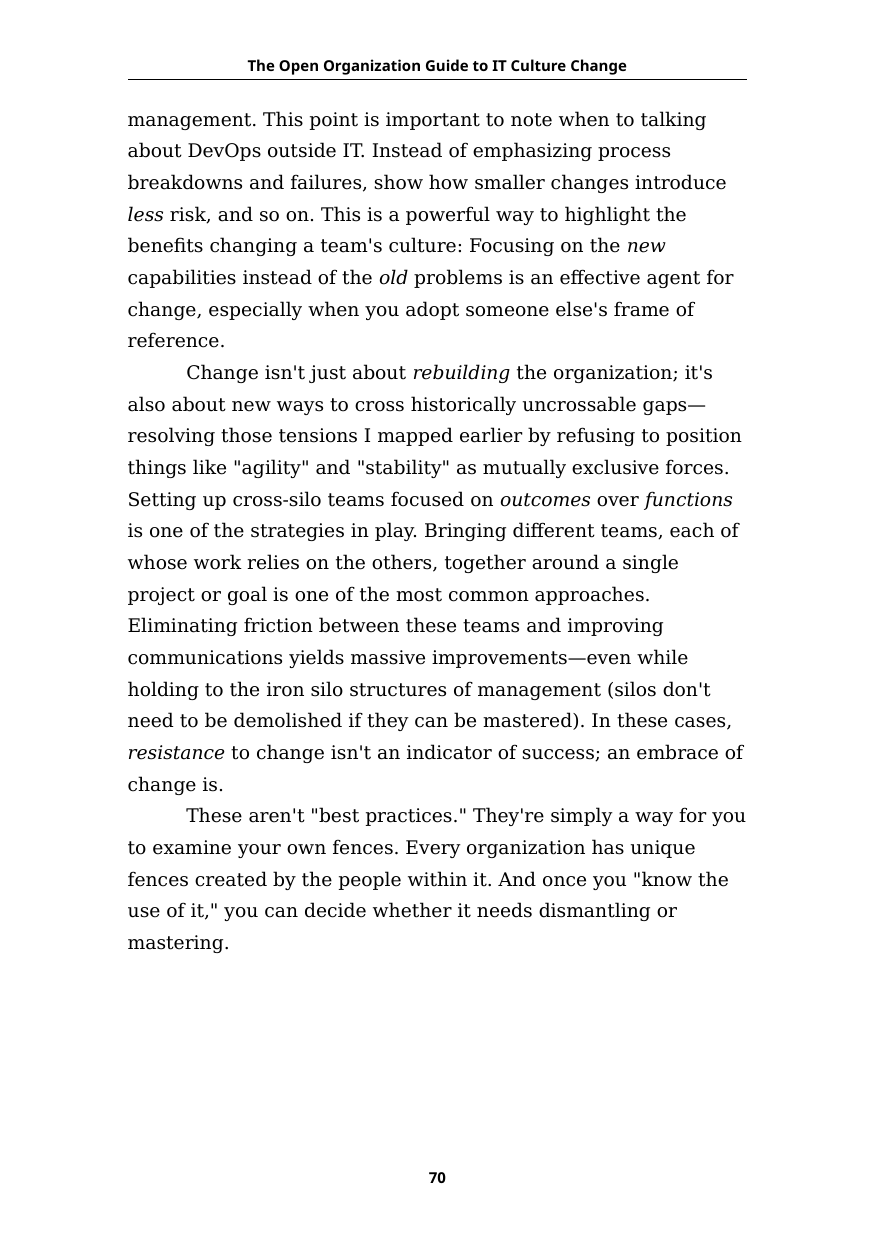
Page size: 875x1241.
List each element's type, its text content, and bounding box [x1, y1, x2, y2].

text These aren't "best practices." They're simply a way for you to examine your own fences. Every organization has unique fences created by the people within it. And once you "know the use of it," you can decide whether it needs dismantling or mastering. [127, 805, 747, 954]
text Change isn't just about rebuilding the organization; it's also about new ways to cross historically uncrossable gaps—resolving those tensions I mapped earlier by refusing to position things like "agility" and "stability" as mutually exclusive forces. Setting up cross-silo teams focused on outcomes over functions is one of the strategies in play. Bringing different teams, each of whose work relies on the others, together around a single project or goal is one of the most common approaches. Eliminating friction between these teams and improving communications yields massive improvements—even while holding to the iron silo structures of management (silos don't need to be demolished if they can be mastered). In these cases, resistance to change isn't an indicator of success; an embrace of change is. [127, 362, 747, 796]
text management. This point is important to note when to talking about DevOps outside IT. Instead of emphasizing process breakdowns and failures, show how smaller changes introduce less risk, and so on. This is a powerful way to highlight the benefits changing a team's culture: Focusing on the new capabilities instead of the old problems is an effective agent for change, especially when you adopt someone else's frame of reference. [127, 109, 747, 352]
